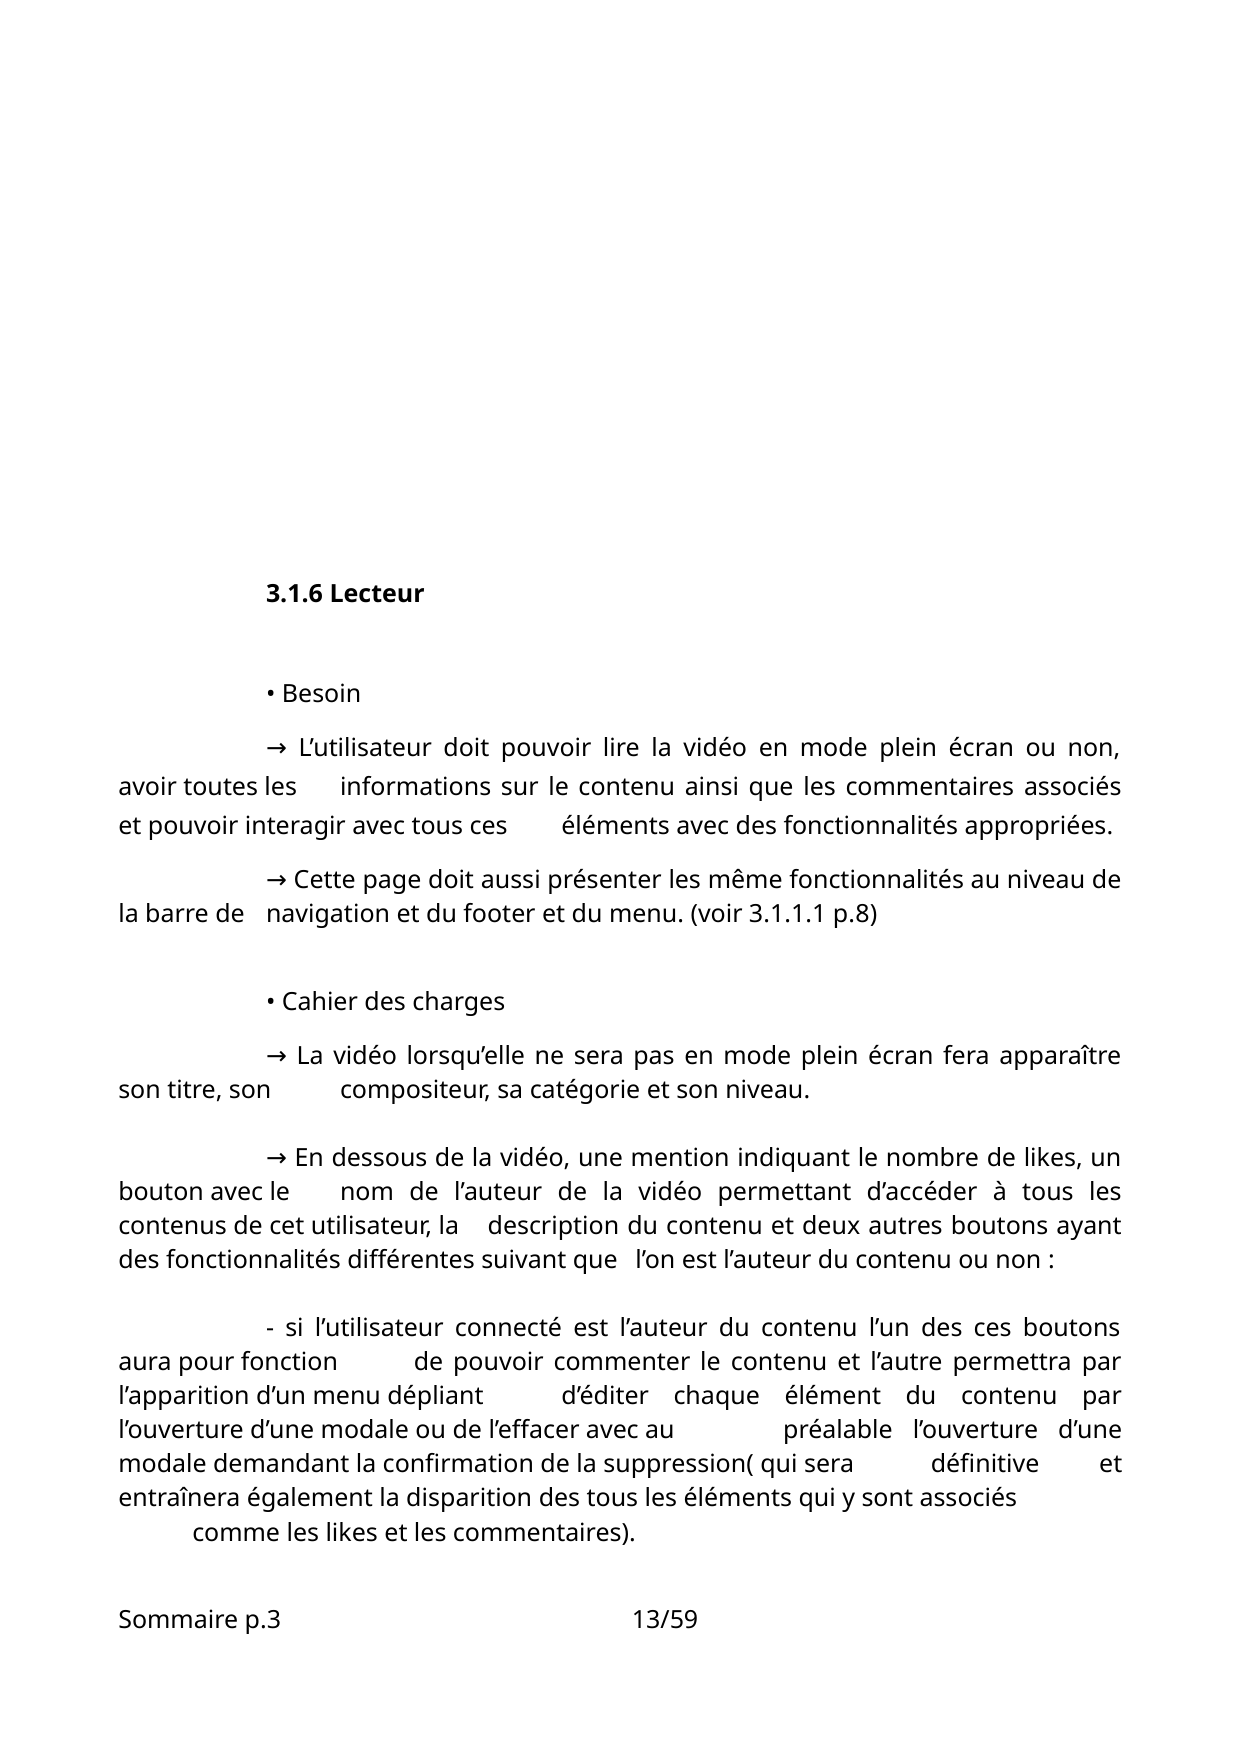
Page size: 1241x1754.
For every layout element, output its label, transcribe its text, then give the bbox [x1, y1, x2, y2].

text • Besoin [118, 676, 1122, 710]
text - si l’utilisateur connecté est l’auteur du contenu l’un des ces boutons aura pour fonction de pouvoir commenter le contenu et l’autre permettra par l’apparition d’un menu dépliant d’éditer chaque élément du contenu par l’ouverture d’une modale ou de l’effacer avec au préalable l’ouverture d’une modale demandant la confirmation de la suppression( qui sera définitive et entraînera également la disparition des tous les éléments qui y sont associés comme les likes et les commentaires). [118, 1310, 1122, 1548]
text → L’utilisateur doit pouvoir lire la vidéo en mode plein écran ou non, avoir toutes les informations sur le contenu ainsi que les commentaires associés et pouvoir interagir avec tous ces éléments avec des fonctionnalités appropriées. [118, 729, 1122, 842]
text → La vidéo lorsqu’elle ne sera pas en mode plein écran fera apparaître son titre, son compositeur, sa catégorie et son niveau. [118, 1037, 1122, 1105]
text • Cahier des charges [118, 983, 1122, 1018]
text → En dessous de la vidéo, une mention indiquant le nombre de likes, un bouton avec le nom de l’auteur de la vidéo permettant d’accéder à tous les contenus de cet utilisateur, la description du contenu et deux autres boutons ayant des fonctionnalités différentes suivant que l’on est l’auteur du contenu ou non : [118, 1139, 1122, 1276]
subtitle 3.1.6 Lecteur [118, 576, 1122, 609]
text → Cette page doit aussi présenter les même fonctionnalités au niveau de la barre de navigation et du footer et du menu. (voir 3.1.1.1 p.7) [118, 862, 1122, 930]
